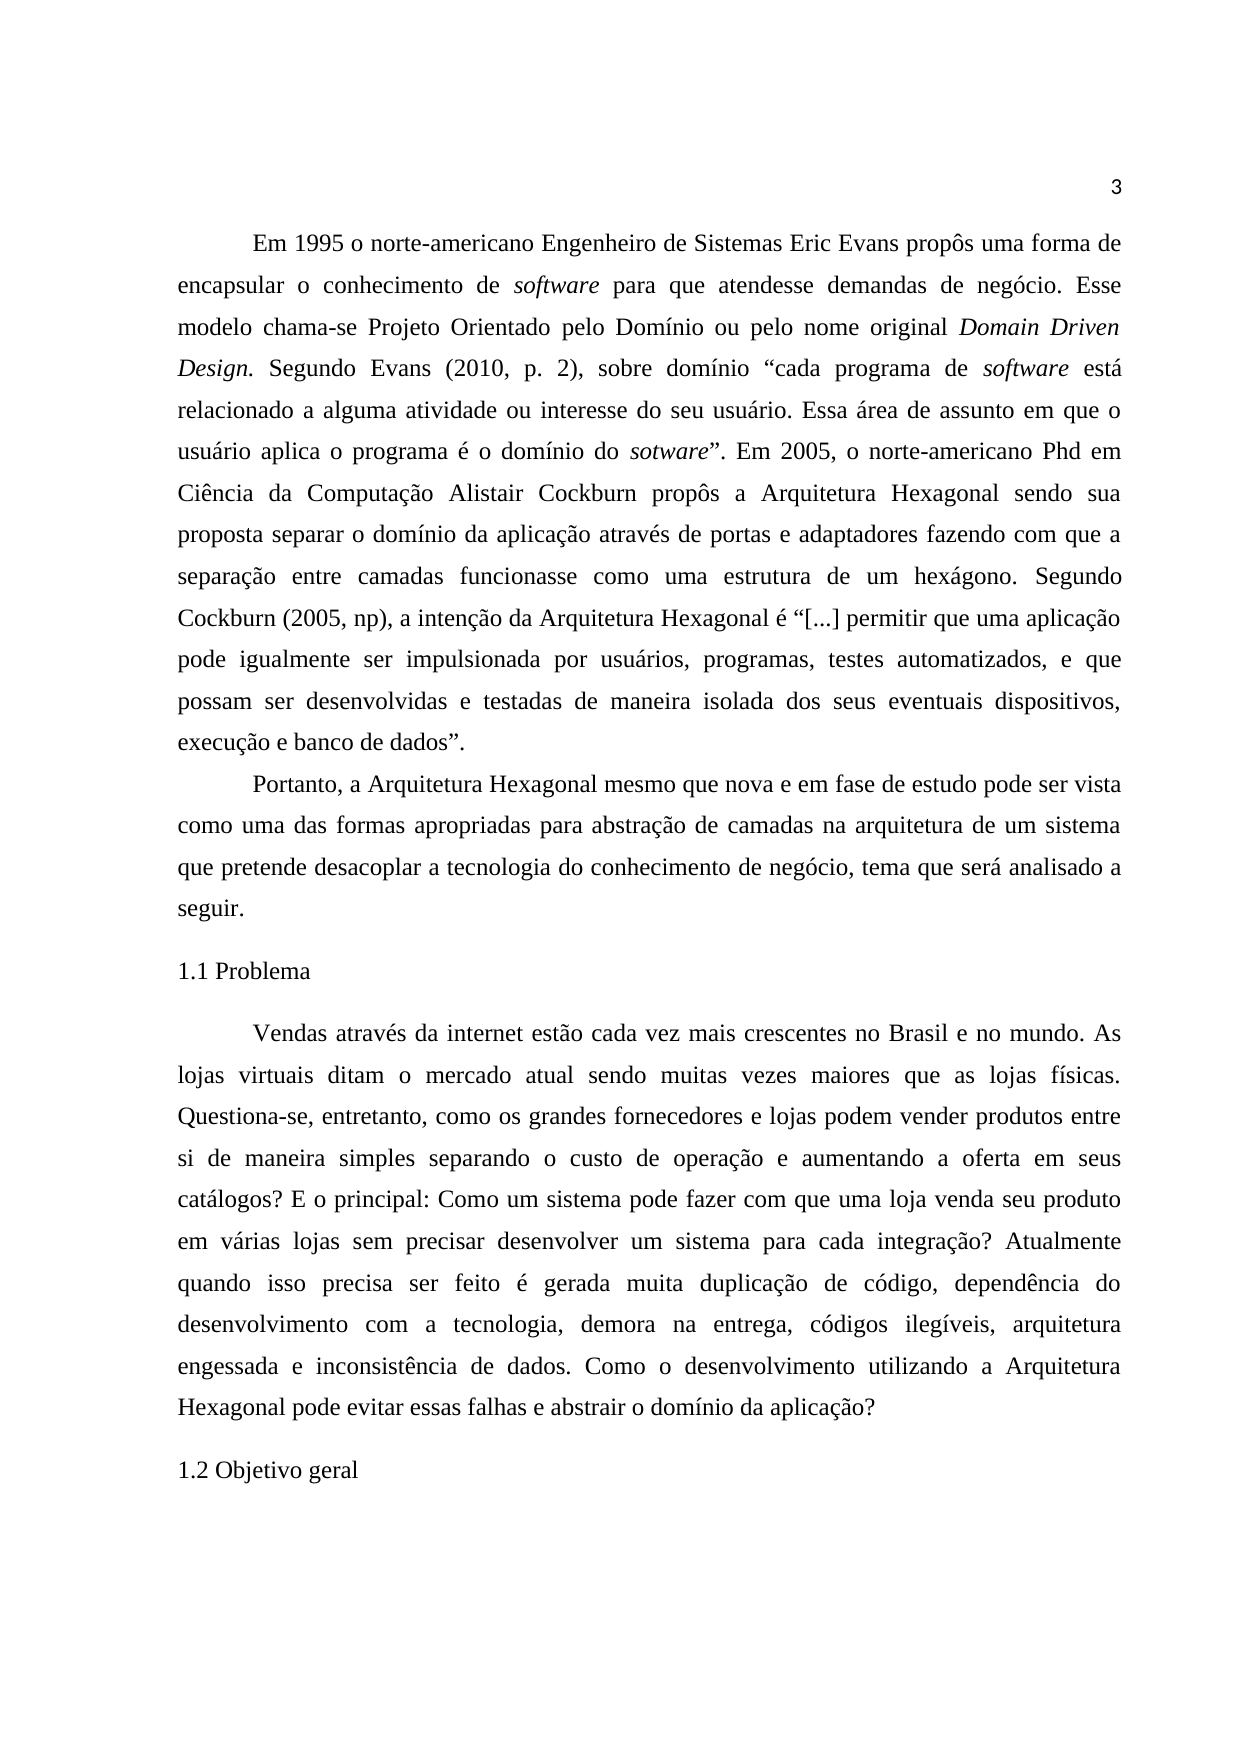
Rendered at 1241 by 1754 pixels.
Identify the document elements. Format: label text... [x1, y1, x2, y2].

text Portanto, a Arquitetura Hexagonal mesmo que nova e em fase de estudo pode ser vista como uma das formas apropriadas para abstração de camadas na arquitetura de um sistema que pretende desacoplar a tecnologia do conhecimento de negócio, tema que será analisado a seguir. [177, 770, 1122, 922]
text Vendas através da internet estão cada vez mais crescentes no Brasil e no mundo. As lojas virtuais ditam o mercado atual sendo muitas vezes maiores que as lojas físicas. Questiona-se, entretanto, como os grandes fornecedores e lojas podem vender produtos entre si de maneira simples separando o custo de operação e aumentando a oferta em seus catálogos? E o principal: Como um sistema pode fazer com que uma loja venda seu produto em várias lojas sem precisar desenvolver um sistema para cada integração? Atualmente quando isso precisa ser feito é gerada muita duplicação de código, dependência do desenvolvimento com a tecnologia, demora na entrega, códigos ilegíveis, arquitetura engessada e inconsistência de dados. Como o desenvolvimento utilizando a Arquitetura Hexagonal pode evitar essas falhas e abstrair o domínio da aplicação? [177, 1019, 1122, 1421]
subtitle 1.2 Objetivo geral [177, 1456, 1122, 1483]
subtitle 1.1 Problema [177, 957, 1122, 985]
text Em 1995 o norte-americano Engenheiro de Sistemas Eric Evans propôs uma forma de encapsular o conhecimento de software para que atendesse demandas de negócio. Esse modelo chama-se Projeto Orientado pelo Domínio ou pelo nome original Domain Driven Design. Segundo Evans (2010, p. 2), sobre domínio “cada programa de software está relacionado a alguma atividade ou interesse do seu usuário. Essa área de assunto em que o usuário aplica o programa é o domínio do sotware”. Em 2005, o norte-americano Phd em Ciência da Computação Alistair Cockburn propôs a Arquitetura Hexagonal sendo sua proposta separar o domínio da aplicação através de portas e adaptadores fazendo com que a separação entre camadas funcionasse como uma estrutura de um hexágono. Segundo Cockburn (2005, np), a intenção da Arquitetura Hexagonal é “[...] permitir que uma aplicação pode igualmente ser impulsionada por usuários, programas, testes automatizados, e que possam ser desenvolvidas e testadas de maneira isolada dos seus eventuais dispositivos, execução e banco de dados”. [177, 229, 1122, 756]
